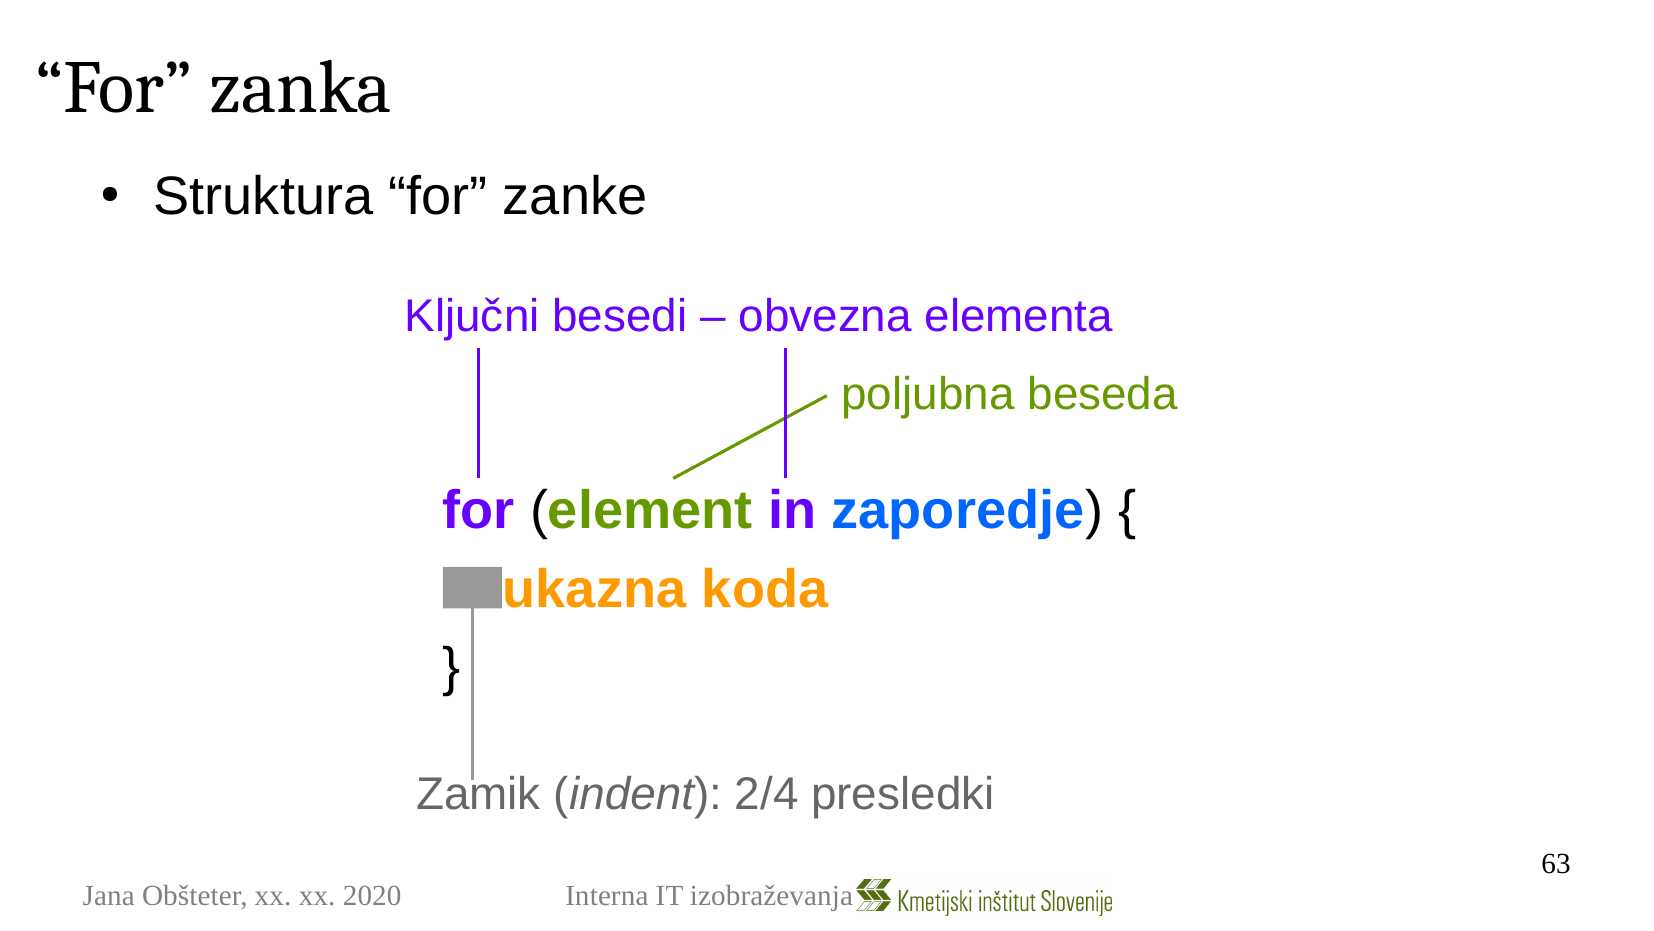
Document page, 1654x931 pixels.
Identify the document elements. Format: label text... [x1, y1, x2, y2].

text_box Ključni besedi – obvezna elementa [389, 282, 1193, 349]
list Struktura “for” zanke for (element in zaporedje) { ukazna koda } [82, 165, 1642, 827]
text_box poljubna beseda [826, 360, 1229, 478]
text_box [442, 566, 502, 609]
text_box Zamik (indent): 2/4 presledki [401, 760, 1205, 827]
title “For” zanka [35, 21, 1524, 154]
picture [856, 879, 1112, 916]
